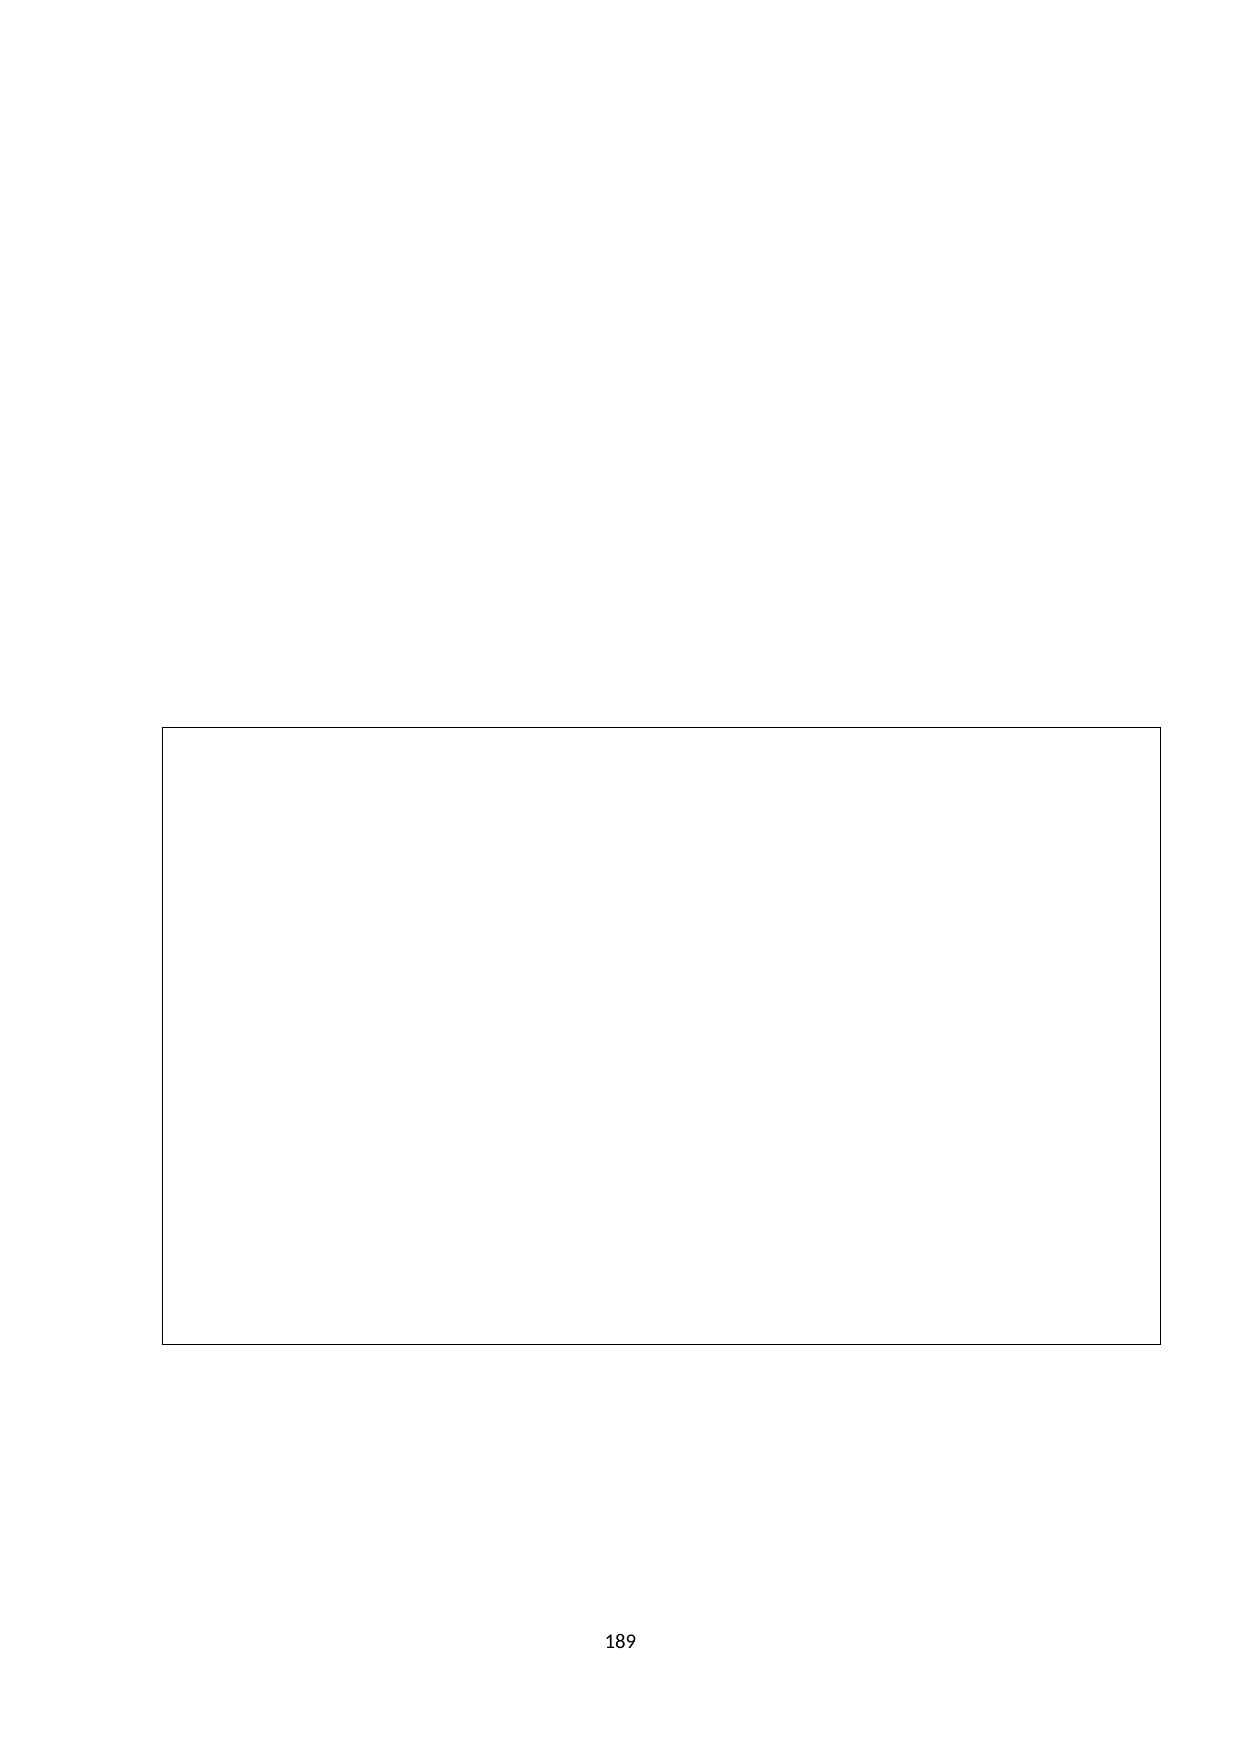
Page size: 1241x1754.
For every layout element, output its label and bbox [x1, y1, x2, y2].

table_header [163, 728, 1160, 1344]
